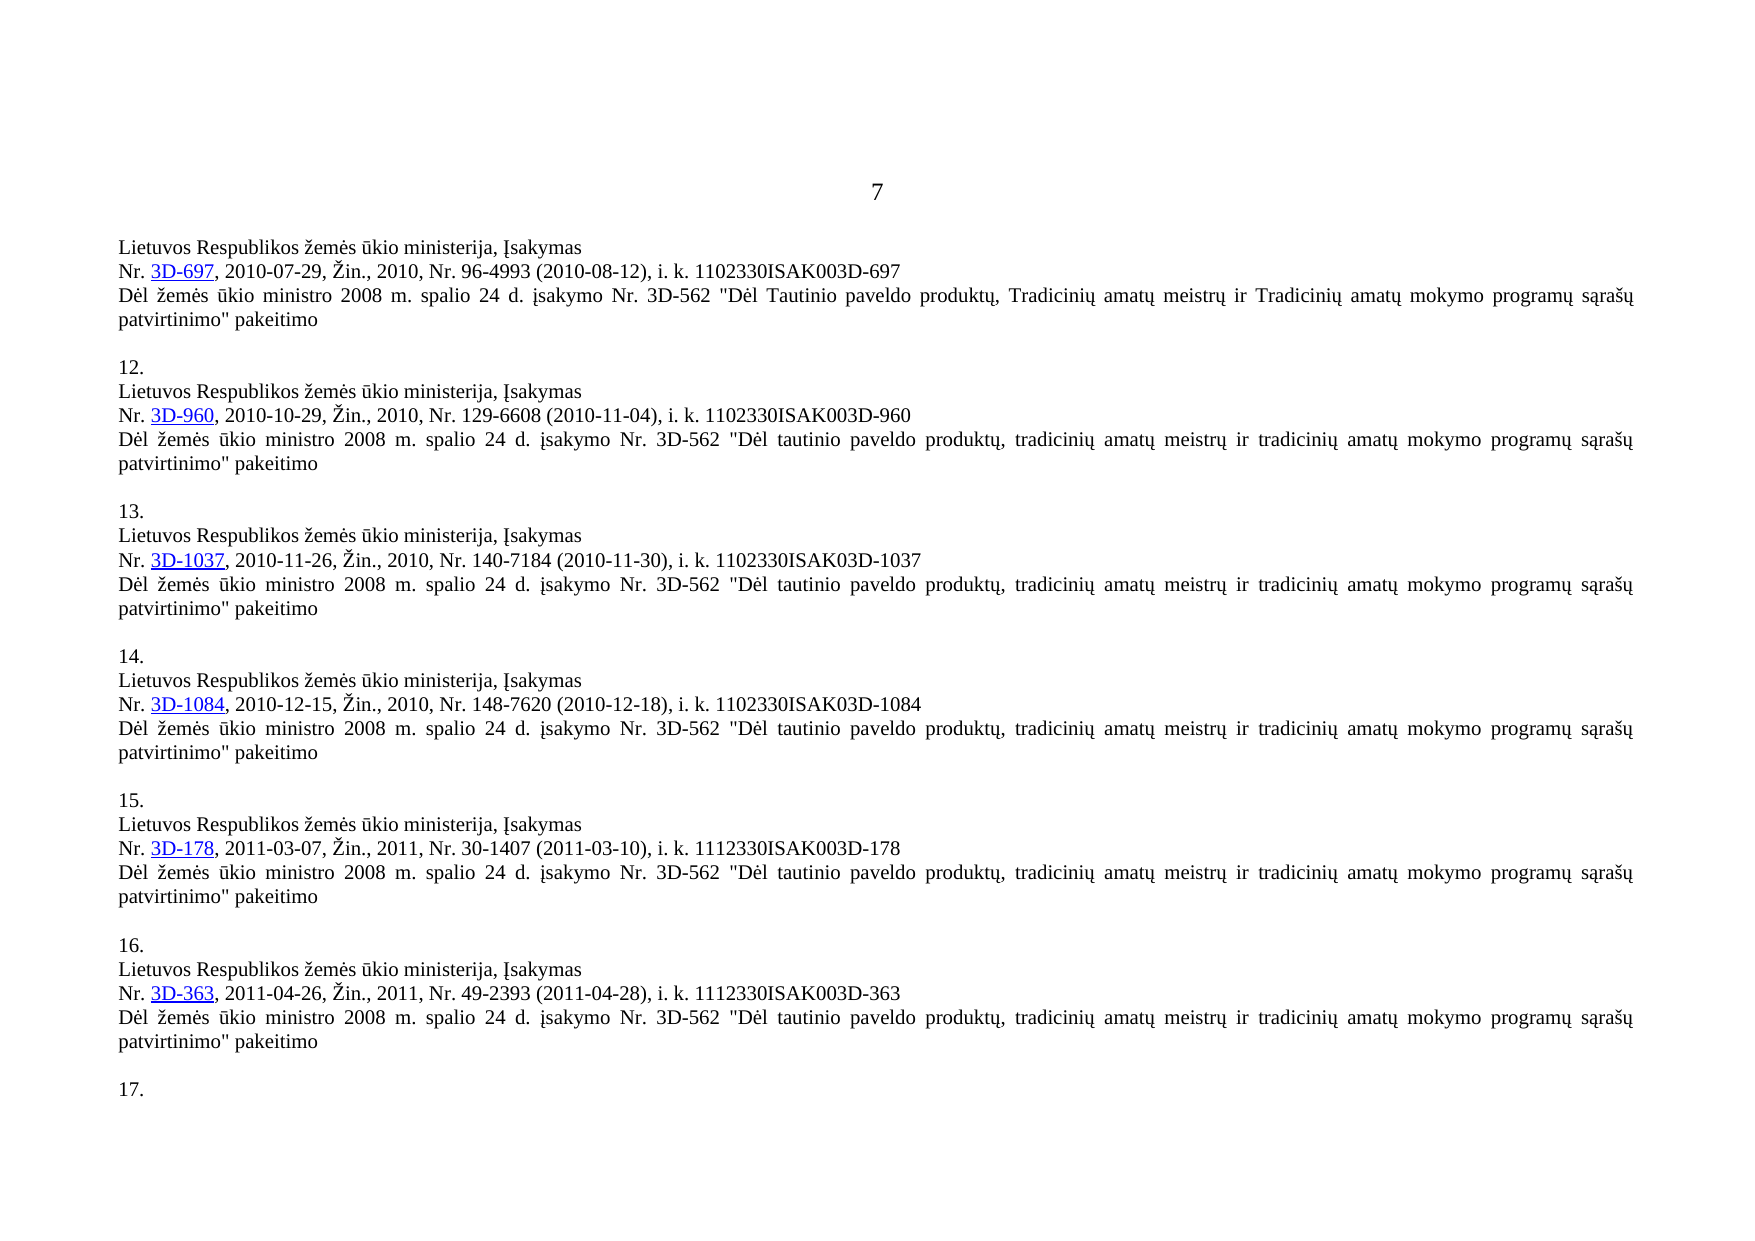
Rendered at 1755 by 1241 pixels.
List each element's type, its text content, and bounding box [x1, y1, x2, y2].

text Lietuvos Respublikos žemės ūkio ministerija, Įsakymas [118, 668, 1636, 692]
text Dėl žemės ūkio ministro 2008 m. spalio 24 d. įsakymo Nr. 3D-562 "Dėl tautinio paveldo produktų, tradicinių amatų meistrų ir tradicinių amatų mokymo programų sąrašų patvirtinimo" pakeitimo [118, 572, 1636, 620]
text Nr. 3D-178, 2011-03-07, Žin., 2011, Nr. 30-1407 (2011-03-10), i. k. 1112330ISAK003D-178 [118, 836, 1636, 860]
text 16. [118, 932, 1636, 957]
text Nr. 3D-1037, 2010-11-26, Žin., 2010, Nr. 140-7184 (2010-11-30), i. k. 1102330ISAK03D-1037 [118, 547, 1636, 572]
text 12. [118, 355, 1636, 379]
text Dėl žemės ūkio ministro 2008 m. spalio 24 d. įsakymo Nr. 3D-562 "Dėl Tautinio paveldo produktų, Tradicinių amatų meistrų ir Tradicinių amatų mokymo programų sąrašų patvirtinimo" pakeitimo [118, 283, 1636, 331]
text Lietuvos Respublikos žemės ūkio ministerija, Įsakymas [118, 812, 1636, 836]
text Dėl žemės ūkio ministro 2008 m. spalio 24 d. įsakymo Nr. 3D-562 "Dėl tautinio paveldo produktų, tradicinių amatų meistrų ir tradicinių amatų mokymo programų sąrašų patvirtinimo" pakeitimo [118, 716, 1636, 764]
text Dėl žemės ūkio ministro 2008 m. spalio 24 d. įsakymo Nr. 3D-562 "Dėl tautinio paveldo produktų, tradicinių amatų meistrų ir tradicinių amatų mokymo programų sąrašų patvirtinimo" pakeitimo [118, 1005, 1636, 1053]
text Lietuvos Respublikos žemės ūkio ministerija, Įsakymas [118, 235, 1636, 259]
text 15. [118, 788, 1636, 812]
text Dėl žemės ūkio ministro 2008 m. spalio 24 d. įsakymo Nr. 3D-562 "Dėl tautinio paveldo produktų, tradicinių amatų meistrų ir tradicinių amatų mokymo programų sąrašų patvirtinimo" pakeitimo [118, 860, 1636, 908]
text Lietuvos Respublikos žemės ūkio ministerija, Įsakymas [118, 523, 1636, 547]
text 14. [118, 644, 1636, 668]
text Nr. 3D-697, 2010-07-29, Žin., 2010, Nr. 96-4993 (2010-08-12), i. k. 1102330ISAK003D-697 [118, 259, 1636, 283]
text Nr. 3D-960, 2010-10-29, Žin., 2010, Nr. 129-6608 (2010-11-04), i. k. 1102330ISAK003D-960 [118, 403, 1636, 427]
text 13. [118, 499, 1636, 523]
text Lietuvos Respublikos žemės ūkio ministerija, Įsakymas [118, 957, 1636, 981]
text Lietuvos Respublikos žemės ūkio ministerija, Įsakymas [118, 379, 1636, 403]
text Nr. 3D-1084, 2010-12-15, Žin., 2010, Nr. 148-7620 (2010-12-18), i. k. 1102330ISAK03D-1084 [118, 692, 1636, 716]
text Nr. 3D-363, 2011-04-26, Žin., 2011, Nr. 49-2393 (2011-04-28), i. k. 1112330ISAK003D-363 [118, 981, 1636, 1005]
text Dėl žemės ūkio ministro 2008 m. spalio 24 d. įsakymo Nr. 3D-562 "Dėl tautinio paveldo produktų, tradicinių amatų meistrų ir tradicinių amatų mokymo programų sąrašų patvirtinimo" pakeitimo [118, 427, 1636, 475]
text 17. [118, 1077, 1636, 1101]
